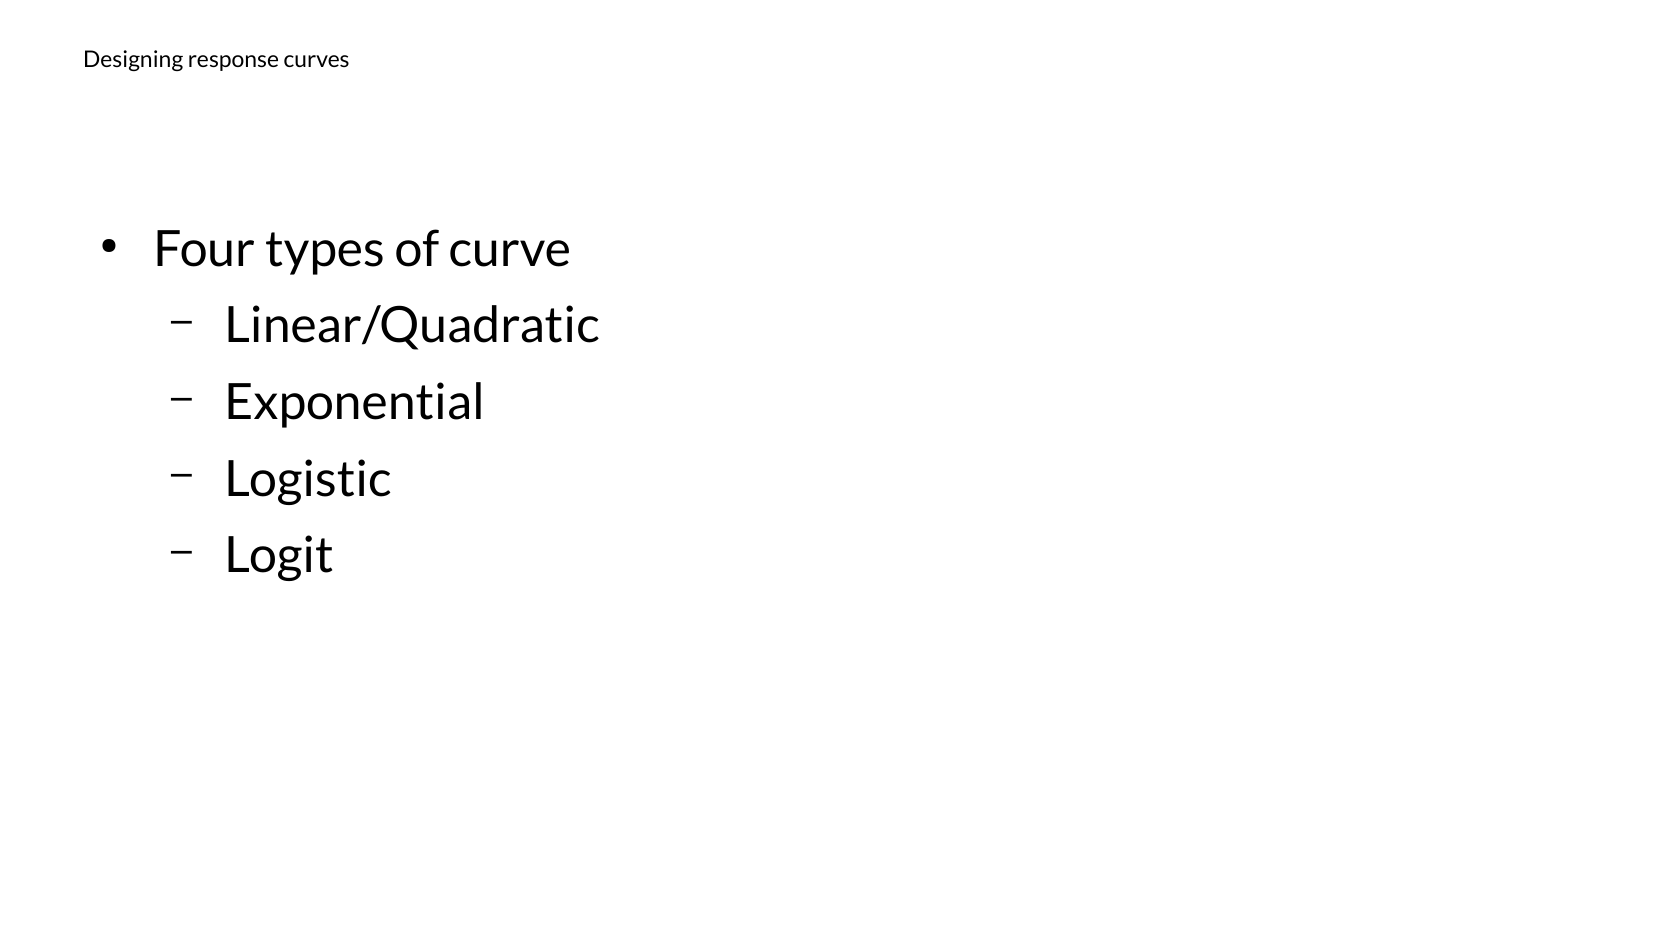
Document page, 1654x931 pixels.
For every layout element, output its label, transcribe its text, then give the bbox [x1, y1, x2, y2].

list Four types of curve Linear/Quadratic Exponential Logistic Logit [82, 217, 1571, 839]
title Designing response curves [83, 0, 1571, 119]
